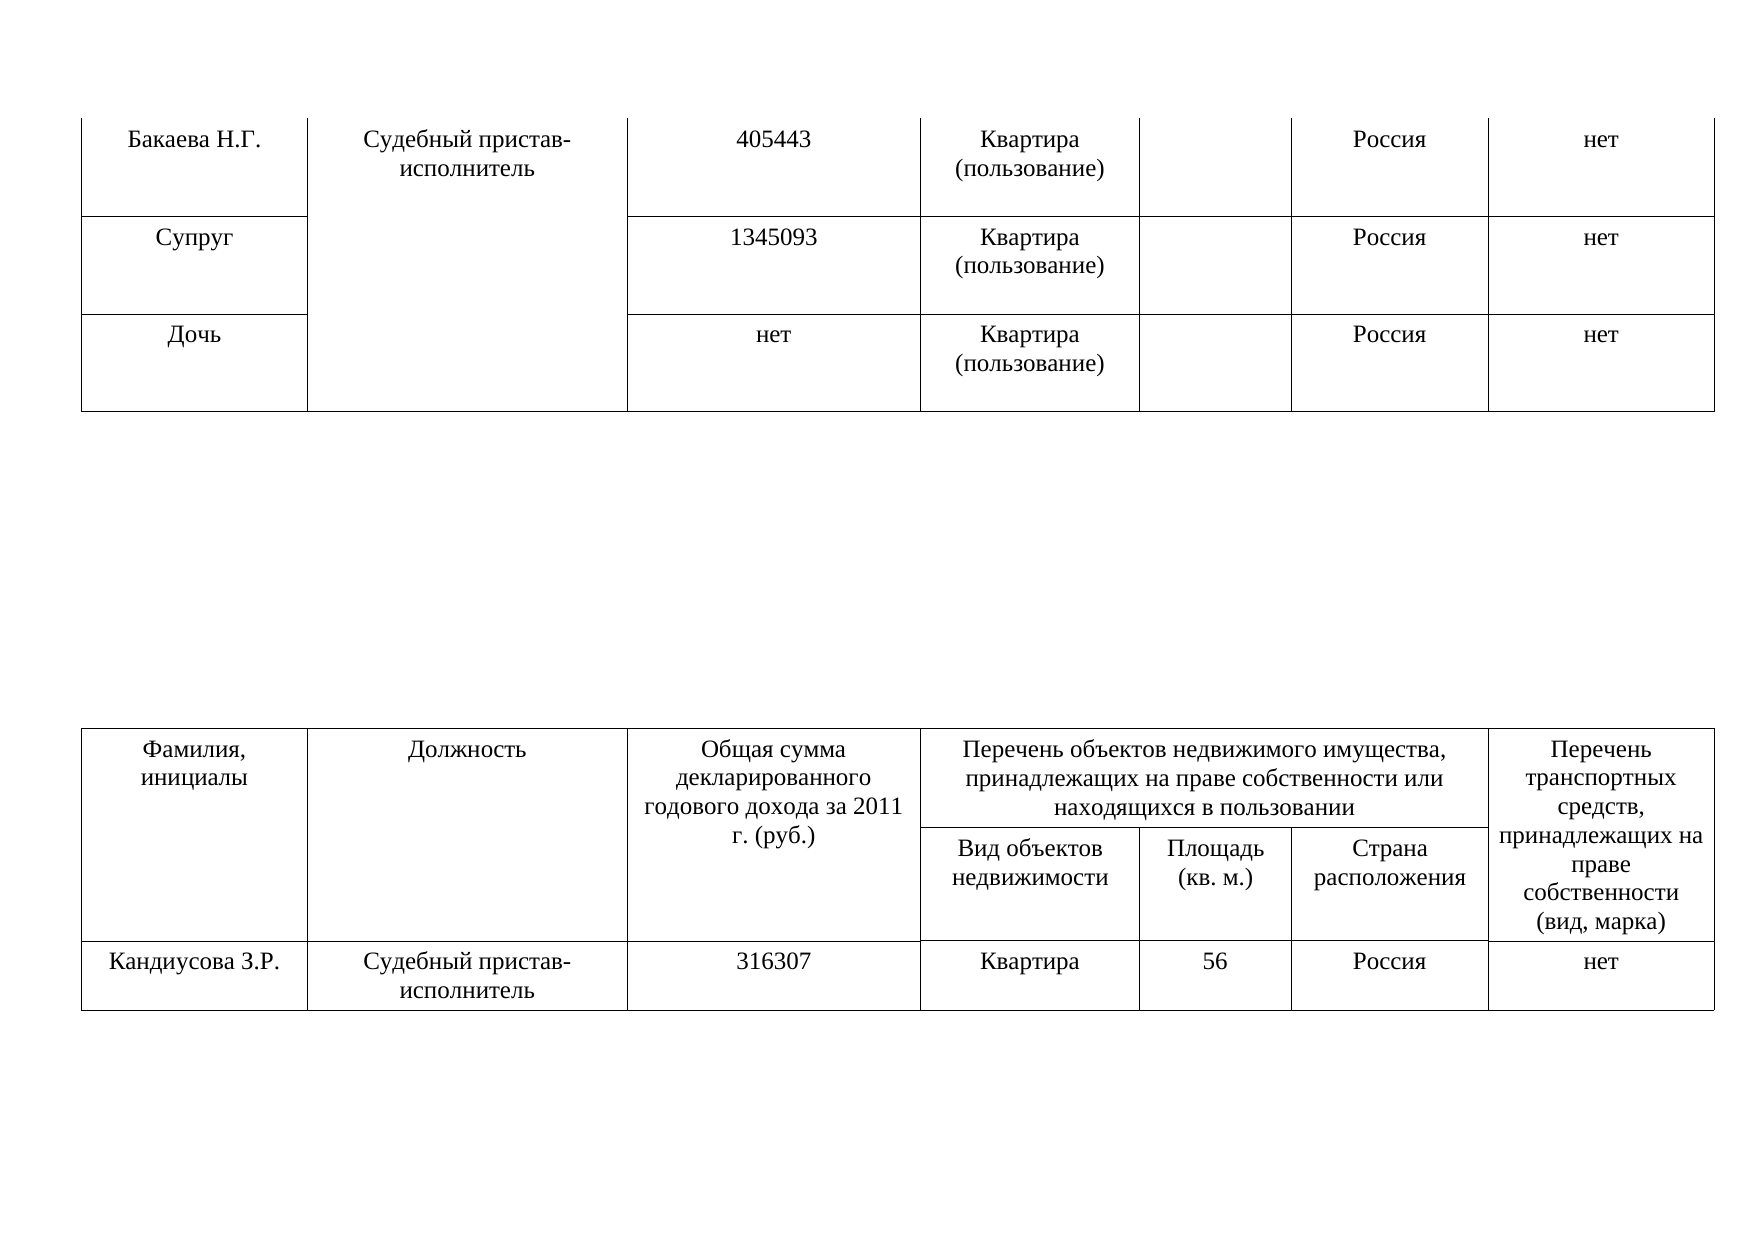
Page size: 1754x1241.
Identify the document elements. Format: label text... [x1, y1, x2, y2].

table_cell Квартира (пользование) [921, 315, 1139, 411]
table_cell Квартира [921, 941, 1139, 1010]
table_cell [1140, 217, 1291, 314]
table_cell нет [1489, 217, 1714, 314]
table_cell 56 [1140, 941, 1291, 1010]
table_cell нет [1489, 315, 1714, 411]
table_cell Площадь (кв. м.) [1140, 828, 1291, 940]
table_header Перечень объектов недвижимого имущества, принадлежащих на праве собственности или находящихся в пользовании [921, 729, 1488, 827]
table_cell [1140, 118, 1291, 216]
table_cell Россия [1292, 118, 1488, 216]
table_header Должность [308, 729, 627, 941]
table_cell [1140, 315, 1291, 411]
table_cell нет [1489, 118, 1714, 216]
table_cell Квартира (пользование) [921, 217, 1139, 314]
table_cell 1345093 [628, 217, 920, 314]
table_cell Квартира (пользование) [921, 118, 1139, 216]
table_cell нет [1489, 942, 1714, 1010]
table_cell Супруг [82, 217, 307, 314]
table_header Фамилия, инициалы [82, 729, 307, 941]
table_cell Россия [1292, 217, 1488, 314]
table_cell Вид объектов недвижимости [921, 828, 1139, 940]
table_cell Судебный пристав-исполнитель [308, 118, 627, 411]
table_cell Бакаева Н.Г. [82, 118, 307, 216]
table_header Перечень транспортных средств, принадлежащих на праве собственности (вид, марка) [1489, 729, 1714, 941]
table_cell 405443 [628, 118, 920, 216]
table_cell Россия [1292, 315, 1488, 411]
table_cell Кандиусова З.Р. [82, 942, 307, 1010]
table_cell нет [628, 315, 920, 411]
table_cell Дочь [82, 315, 307, 411]
table_cell Страна расположения [1292, 828, 1488, 940]
table_header Общая сумма декларированного годового дохода за 2011 г. (руб.) [628, 729, 920, 941]
table_cell Россия [1292, 941, 1488, 1010]
table_cell Судебный пристав-исполнитель [308, 942, 627, 1010]
table_cell 316307 [628, 942, 920, 1010]
